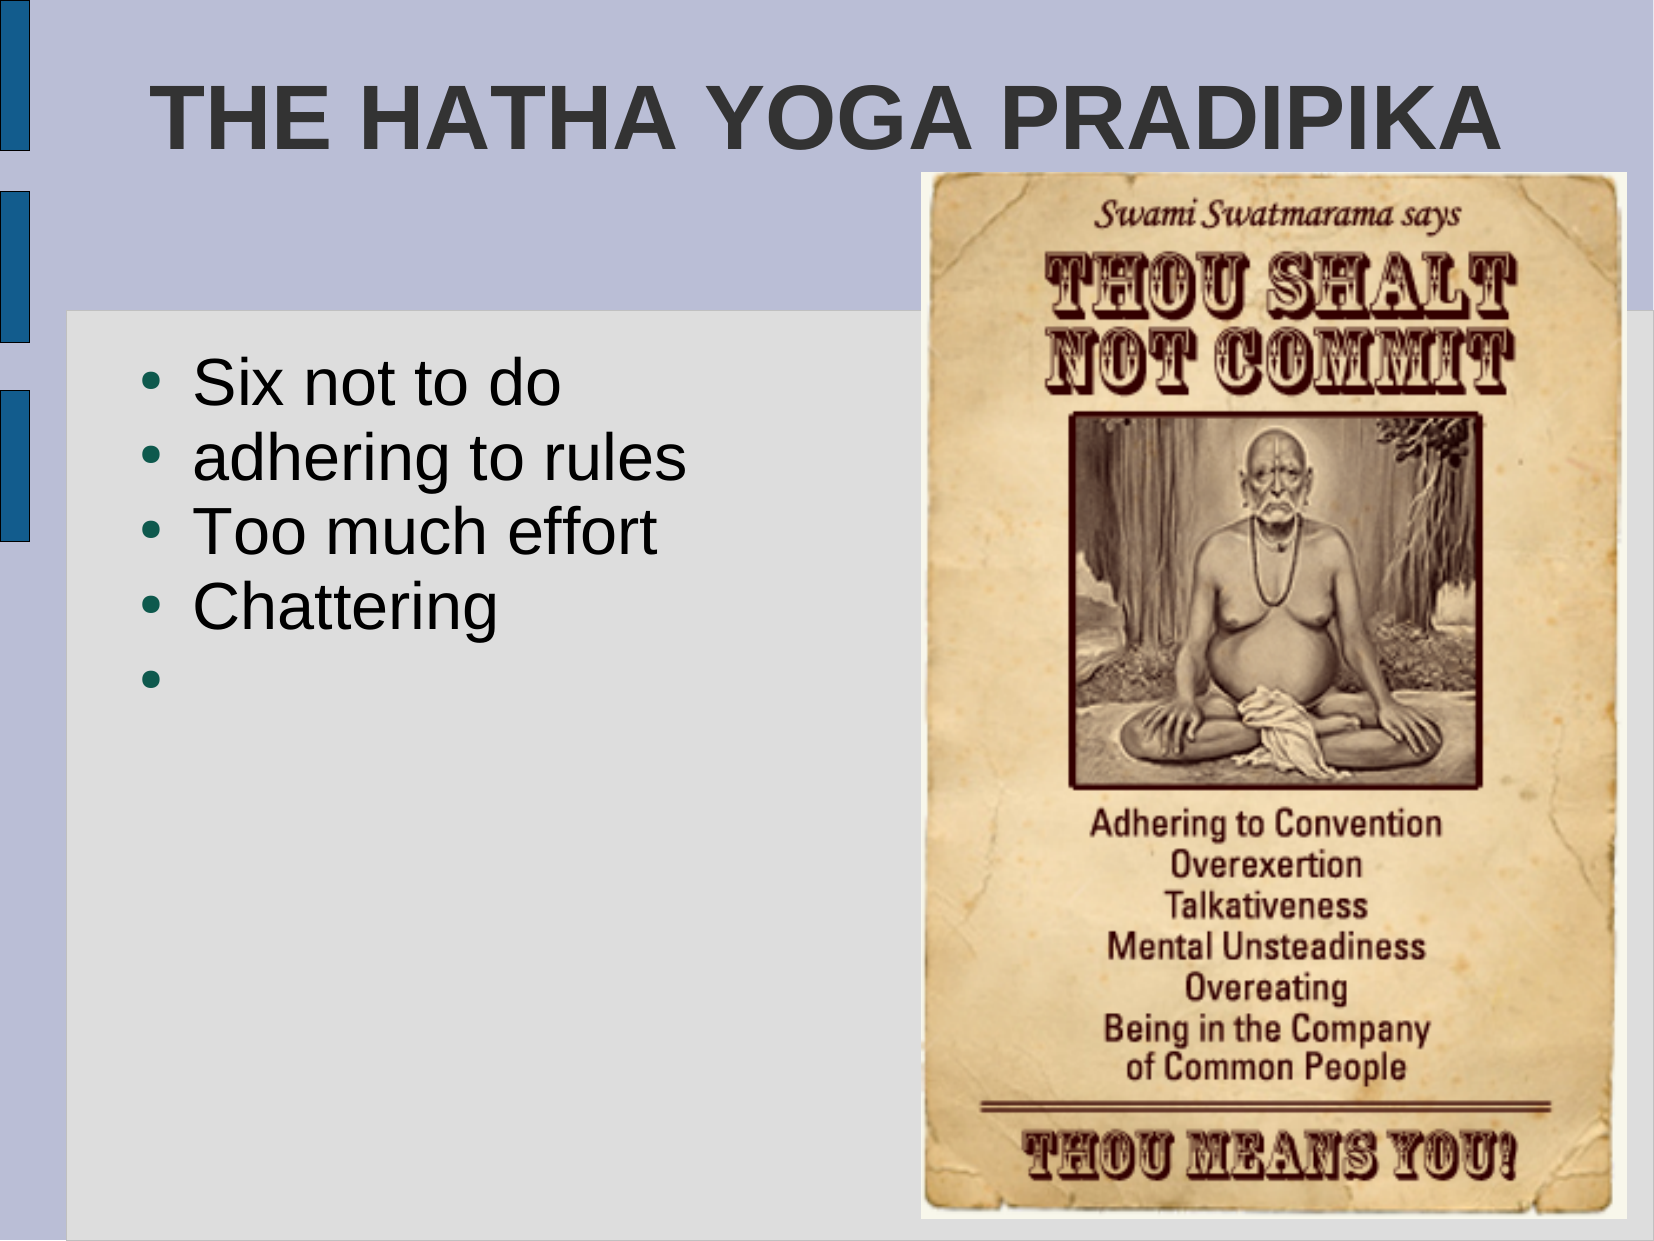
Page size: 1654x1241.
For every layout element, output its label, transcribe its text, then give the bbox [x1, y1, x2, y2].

picture [921, 172, 1627, 1219]
title THE HATHA YOGA PRADIPIKA [121, 14, 1534, 222]
list Six not to do adhering to rules Too much effort Chattering [121, 344, 921, 1065]
